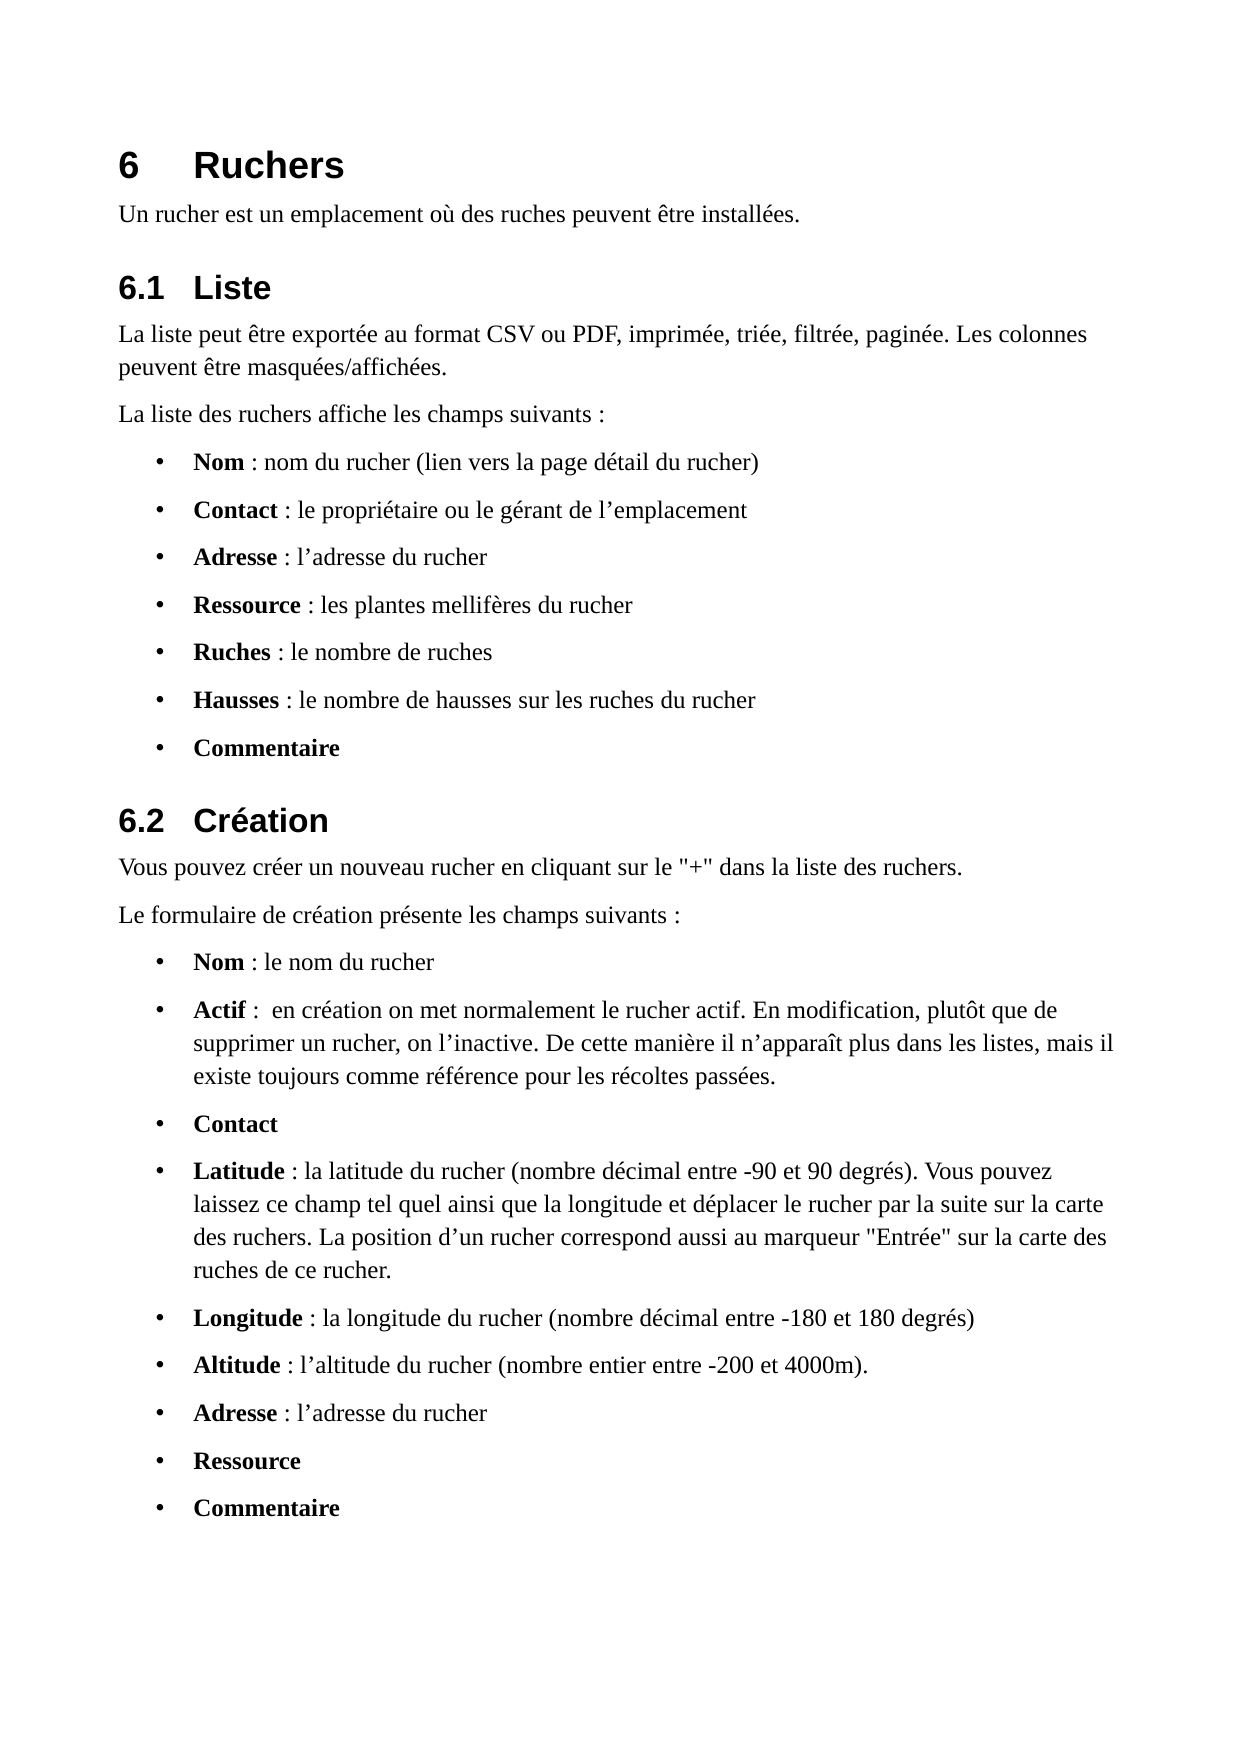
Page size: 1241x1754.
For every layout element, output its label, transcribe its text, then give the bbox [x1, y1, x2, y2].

list Contact [156, 1109, 1122, 1137]
list Ressource : les plantes mellifères du rucher [156, 590, 1122, 619]
list Adresse : l’adresse du rucher [156, 1398, 1122, 1427]
text La liste des ruchers affiche les champs suivants : [118, 399, 1122, 428]
list Contact : le propriétaire ou le gérant de l’emplacement [156, 495, 1122, 523]
list Adresse : l’adresse du rucher [156, 542, 1122, 571]
subtitle Création [118, 801, 1122, 840]
text La liste peut être exportée au format CSV ou PDF, imprimée, triée, filtrée, paginée. Les colonnes peuvent être masquées/affichées. [118, 319, 1122, 381]
list Ressource [156, 1446, 1122, 1474]
list Commentaire [156, 733, 1122, 761]
list Altitude : l’altitude du rucher (nombre entier entre -200 et 4000m). [156, 1351, 1122, 1379]
list Hausses : le nombre de hausses sur les ruches du rucher [156, 685, 1122, 714]
text Le formulaire de création présente les champs suivants : [118, 900, 1122, 929]
list Commentaire [156, 1493, 1122, 1522]
list Longitude : la longitude du rucher (nombre décimal entre -180 et 180 degrés) [156, 1303, 1122, 1332]
list Nom : nom du rucher (lien vers la page détail du rucher) [156, 447, 1122, 476]
text Vous pouvez créer un nouveau rucher en cliquant sur le "+" dans la liste des ruchers. [118, 852, 1122, 881]
subtitle Liste [118, 268, 1122, 306]
text Un rucher est un emplacement où des ruches peuvent être installées. [118, 199, 1122, 228]
list Actif : en création on met normalement le rucher actif. En modification, plutôt que de supprimer un rucher, on l’inactive. De cette manière il n’apparaît plus dans les listes, mais il existe toujours comme référence pour les récoltes passées. [156, 995, 1122, 1090]
list Nom : le nom du rucher [156, 947, 1122, 976]
list Latitude : la latitude du rucher (nombre décimal entre -90 et 90 degrés). Vous pouvez laissez ce champ tel quel ainsi que la longitude et déplacer le rucher par la suite sur la carte des ruchers. La position d’un rucher correspond aussi au marqueur "Entrée" sur la carte des ruches de ce rucher. [156, 1156, 1122, 1284]
list Ruches : le nombre de ruches [156, 637, 1122, 666]
subtitle Ruchers [118, 143, 1122, 187]
